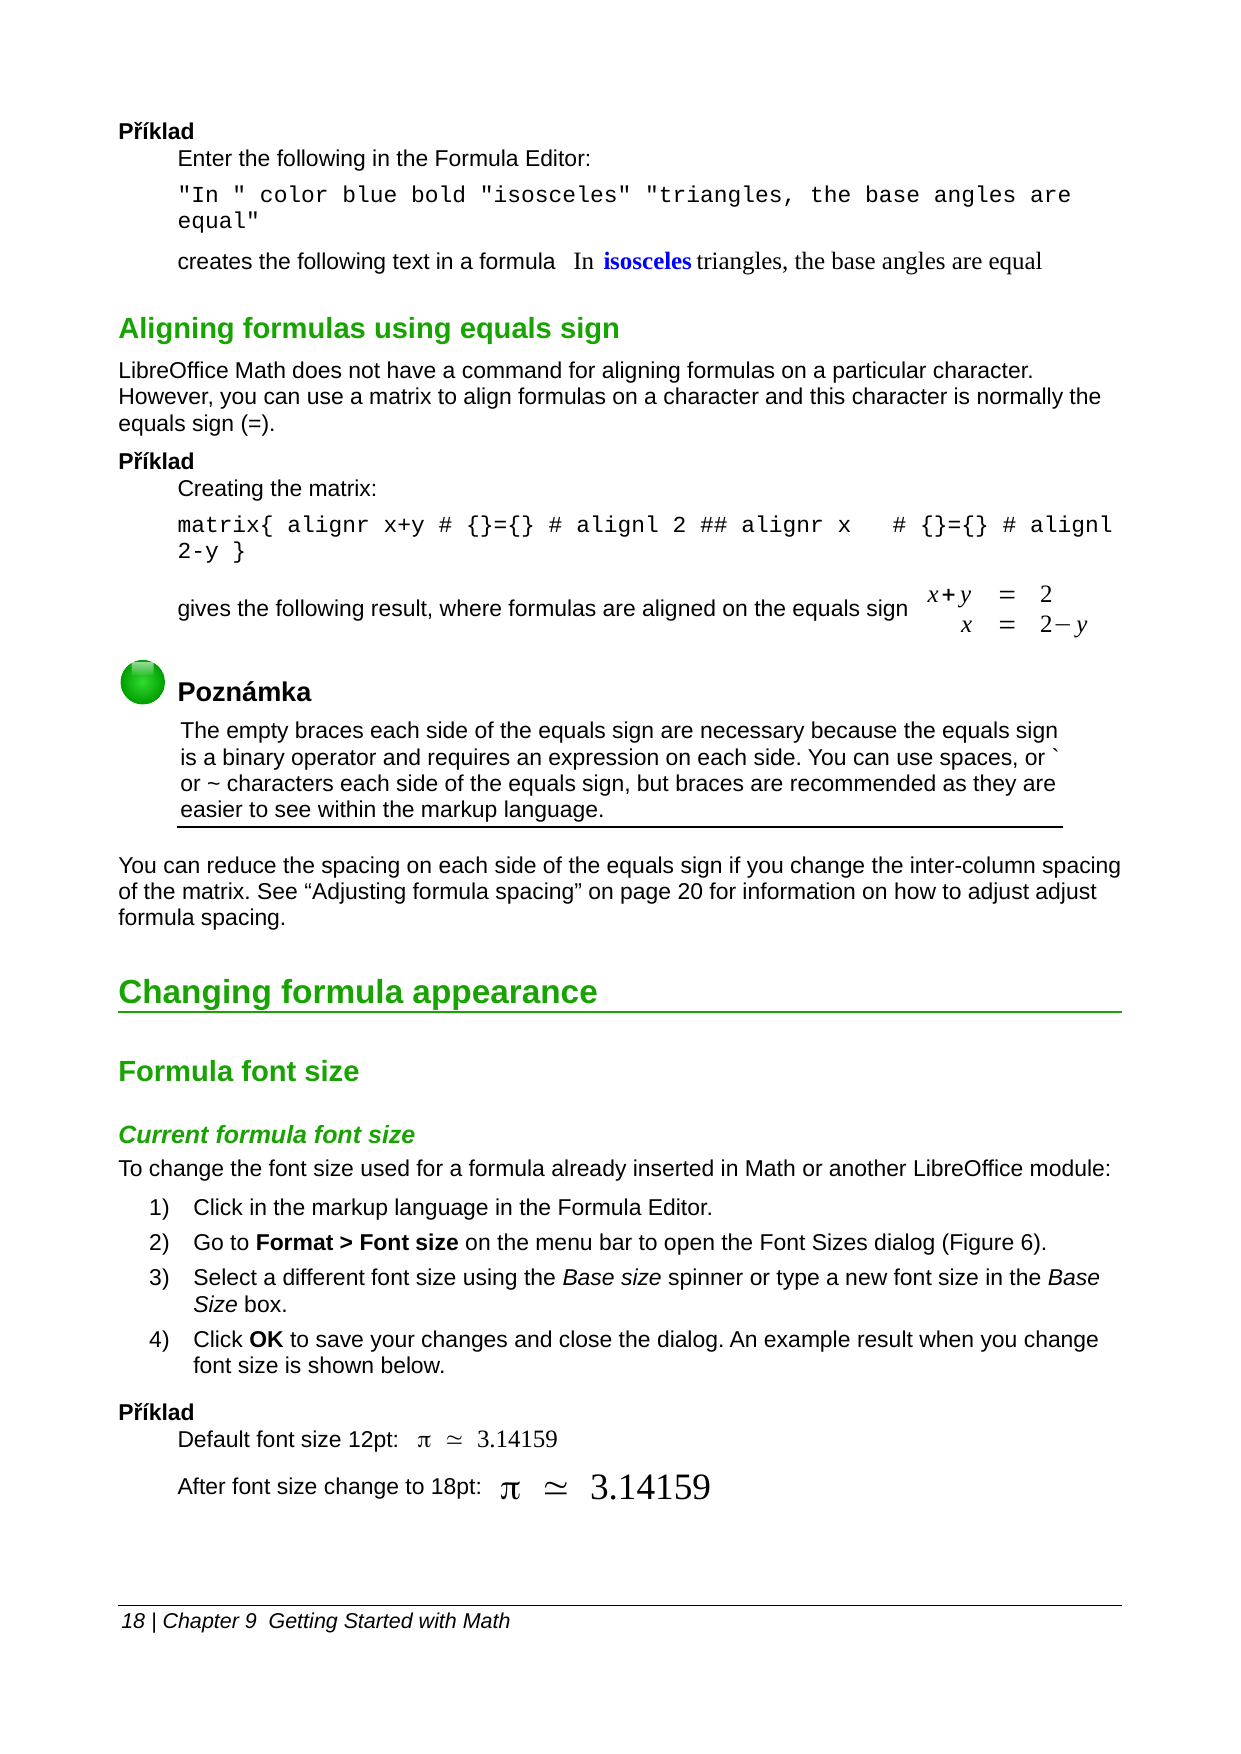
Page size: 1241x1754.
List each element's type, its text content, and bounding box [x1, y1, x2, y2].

text After font size change to 18pt: [177, 1466, 1122, 1507]
text Enter the following in the Formula Editor: [177, 144, 1122, 171]
list Go to Format > Font size on the menu bar to open the Font Sizes dialog (Figure 6). [169, 1229, 1122, 1256]
text gives the following result, where formulas are aligned on the equals sign [177, 578, 1122, 637]
text Příklad [118, 1399, 1122, 1426]
text creates the following text in a formula [177, 248, 1122, 275]
subtitle Poznámka [118, 657, 1122, 707]
list Click OK to save your changes and close the dialog. An example result when you change font size is shown below. [169, 1326, 1122, 1379]
text To change the font size used for a formula already inserted in Math or another LibreOffice module: [118, 1155, 1122, 1181]
text "In " color blue bold "isosceles" "triangles, the base angles are equal" [177, 183, 1122, 235]
text Default font size 12pt: [177, 1426, 1122, 1453]
text matrix{ alignr x+y # {}={} # alignl 2 ## alignr x # {}={} # alignl 2-y } [177, 513, 1122, 565]
text The empty braces each side of the equals sign are necessary because the equals sign is a binary operator and requires an expression on each side. You can use spaces, or ` or ~ characters each side of the equals sign, but braces are recommended as they are easier to see within the markup language. [177, 714, 1063, 826]
subtitle Formula font size [118, 1054, 1122, 1088]
text Creating the matrix: [177, 475, 1122, 501]
text You can reduce the spacing on each side of the equals sign if you change the inter-column spacing of the matrix. See “Adjusting formula spacing” on page 20 for information on how to adjust adjust formula spacing. [118, 852, 1122, 931]
text Příklad [118, 448, 1122, 475]
subtitle Current formula font size [118, 1120, 1122, 1149]
list Select a different font size using the Base size spinner or type a new font size in the Base Size box. [169, 1264, 1122, 1317]
subtitle Changing formula appearance [118, 973, 1122, 1011]
text Příklad [118, 118, 1122, 144]
text LibreOffice Math does not have a command for aligning formulas on a particular character. However, you can use a matrix to align formulas on a character and this character is normally the equals sign (=). [118, 357, 1122, 436]
list Click in the markup language in the Formula Editor. [169, 1194, 1122, 1220]
subtitle Aligning formulas using equals sign [118, 311, 1122, 345]
